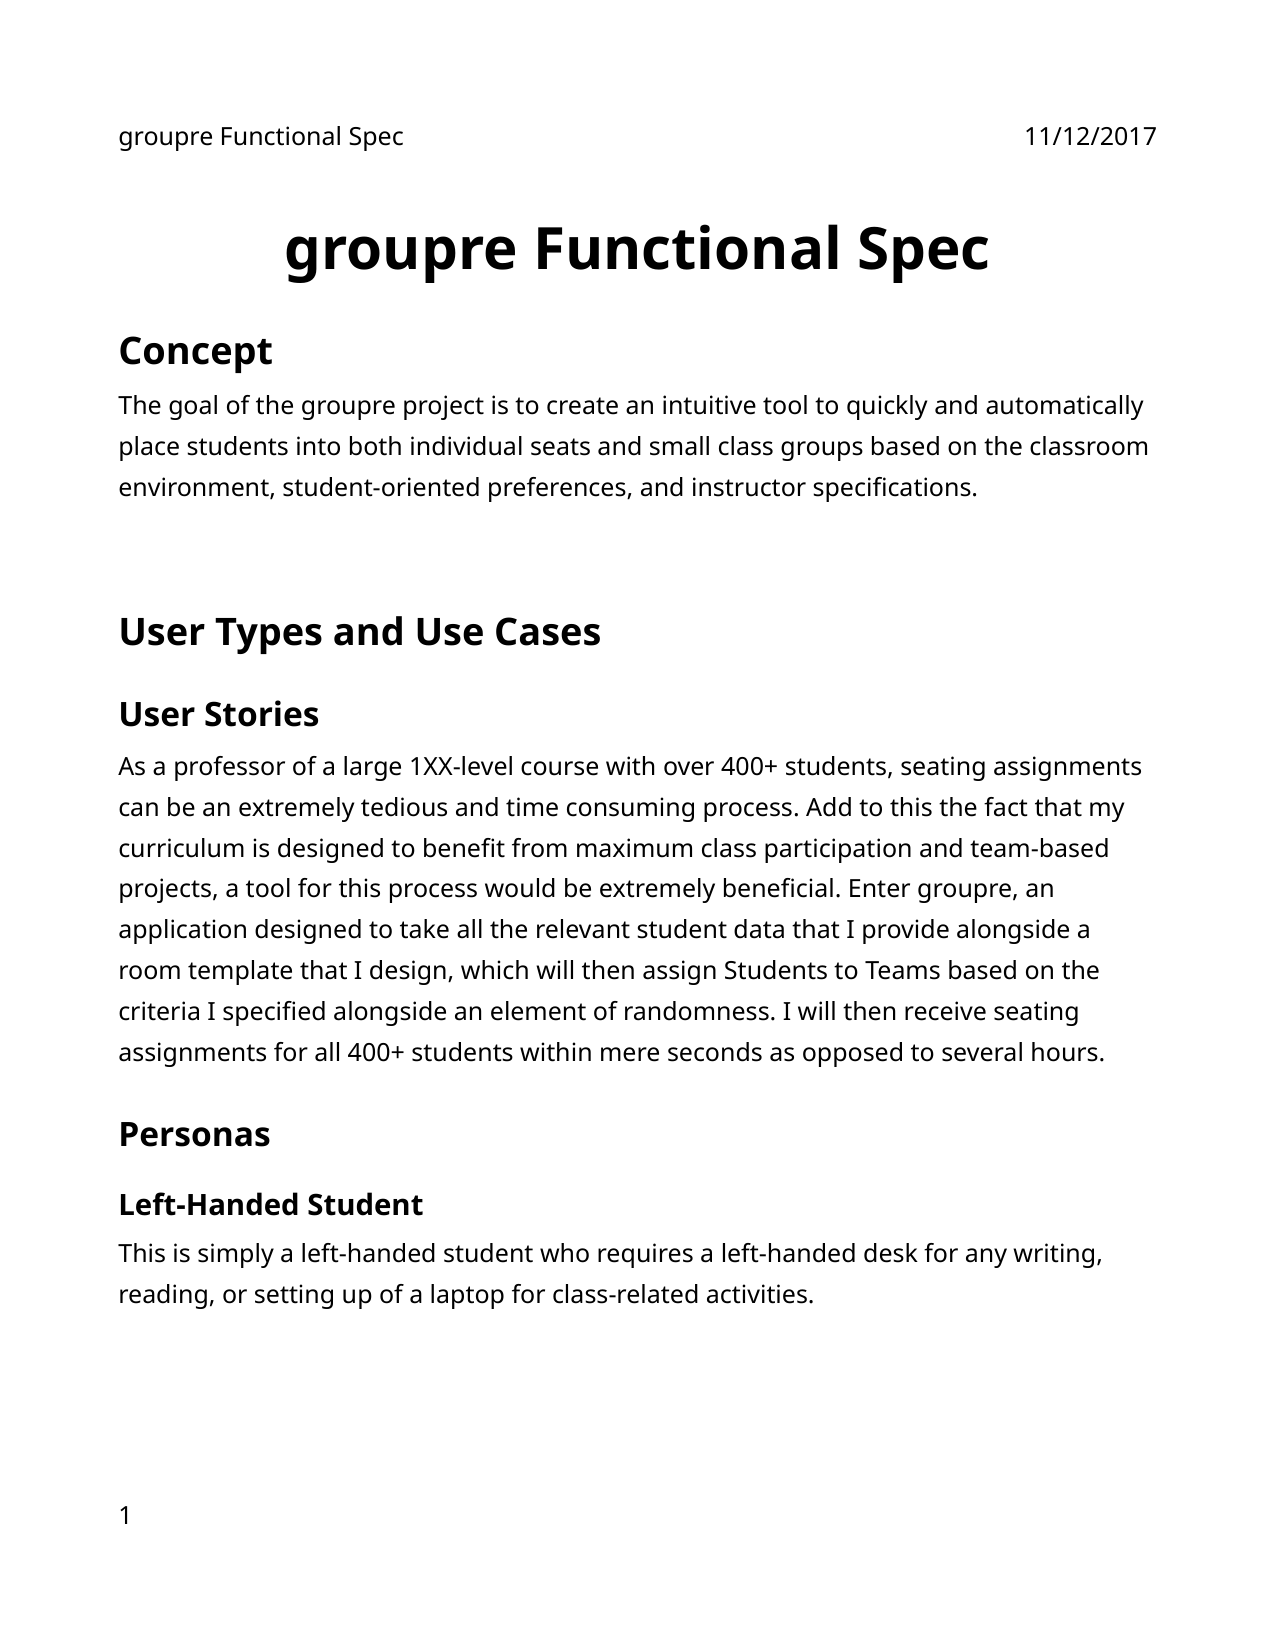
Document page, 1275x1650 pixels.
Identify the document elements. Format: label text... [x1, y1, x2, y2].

subtitle User Stories [118, 690, 1157, 736]
text The goal of the groupre project is to create an intuitive tool to quickly and automatically place students into both individual seats and small class groups based on the classroom environment, student-oriented preferences, and instructor specifications. [118, 388, 1157, 503]
subtitle User Types and Use Cases [118, 605, 1157, 657]
title groupre Functional Spec [118, 207, 1157, 286]
text This is simply a left-handed student who requires a left-handed desk for any writing, reading, or setting up of a laptop for class-related activities. [118, 1236, 1157, 1311]
subtitle Concept [118, 324, 1157, 375]
subtitle Left-Handed Student [118, 1183, 1157, 1223]
subtitle Personas [118, 1111, 1157, 1156]
text As a professor of a large 1XX-level course with over 400+ students, seating assignments can be an extremely tedious and time consuming process. Add to this the fact that my curriculum is designed to benefit from maximum class participation and team-based projects, a tool for this process would be extremely beneficial. Enter groupre, an application designed to take all the relevant student data that I provide alongside a room template that I design, which will then assign Students to Teams based on the criteria I specified alongside an element of randomness. I will then receive seating assignments for all 400+ students within mere seconds as opposed to several hours. [118, 748, 1157, 1068]
